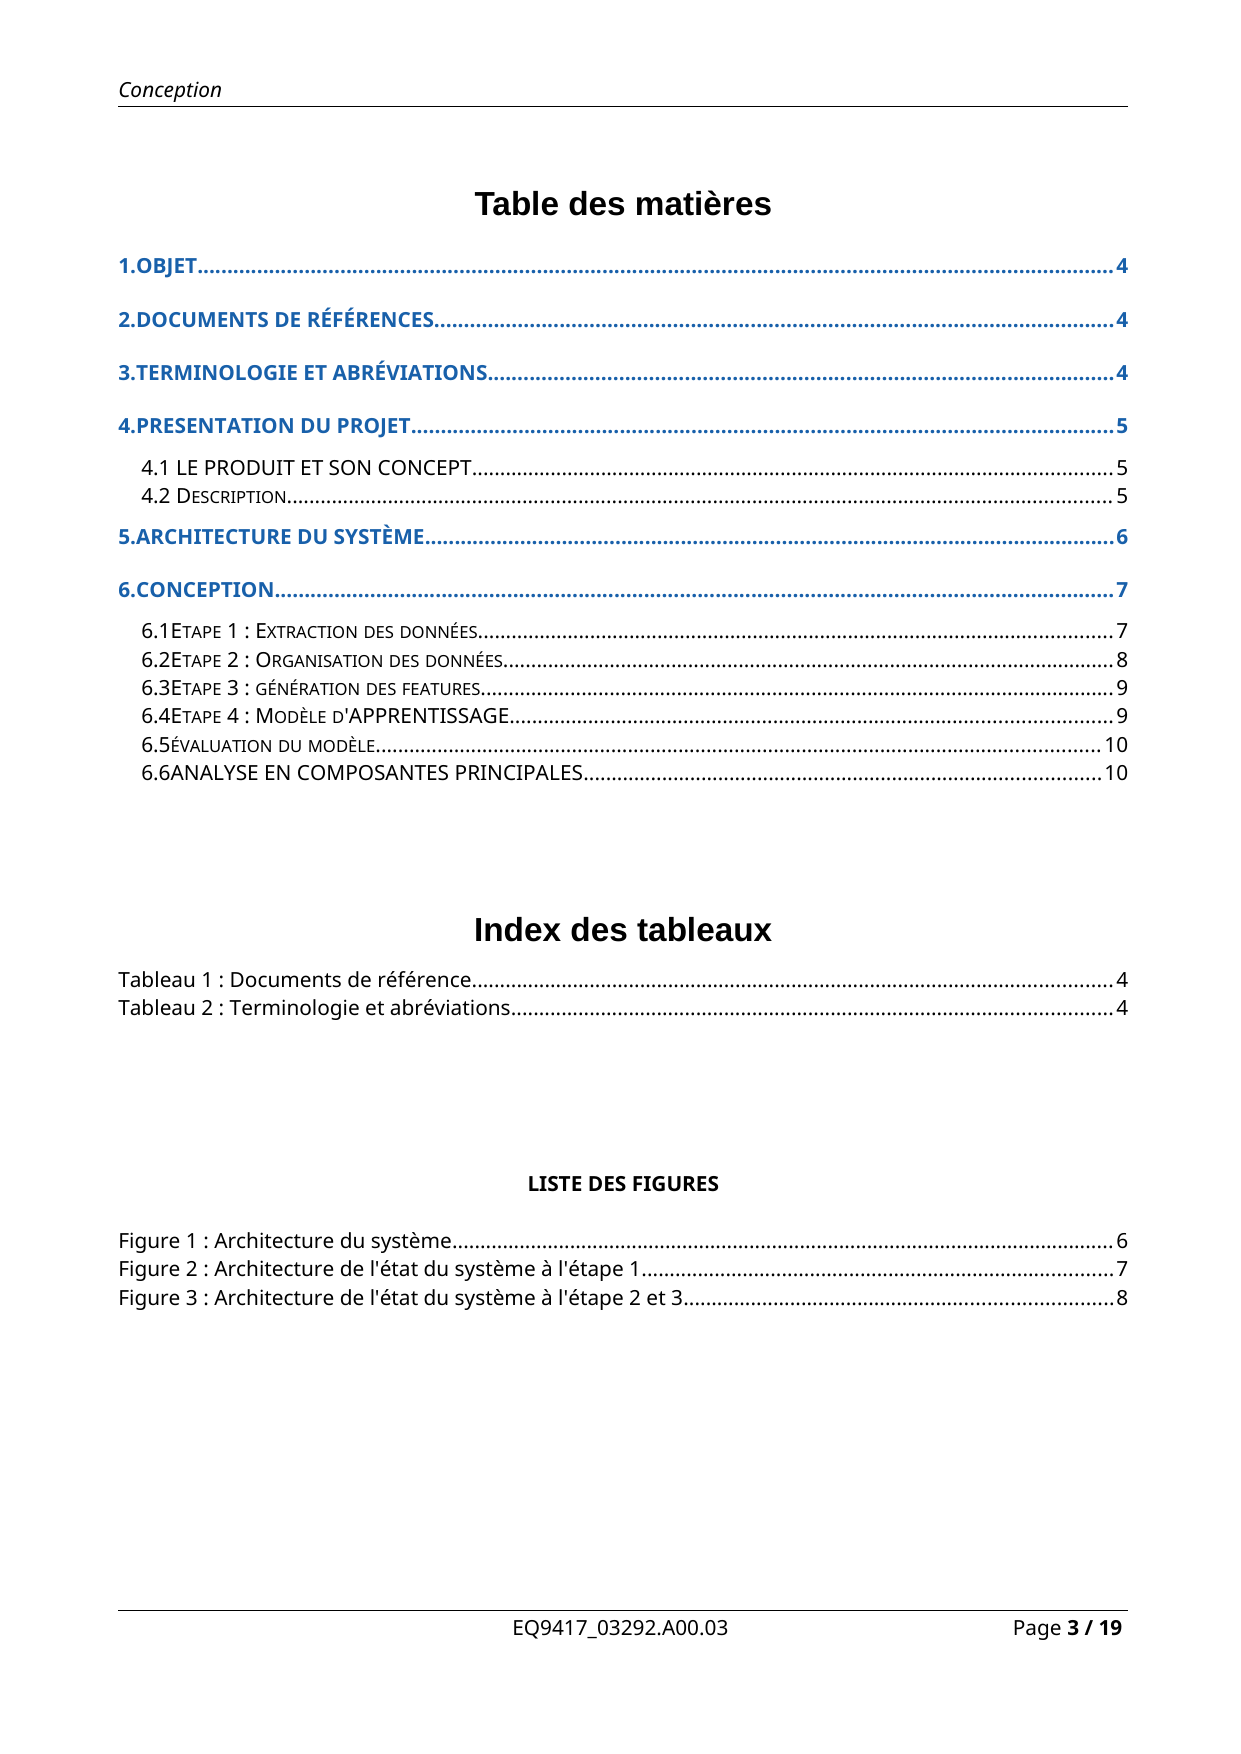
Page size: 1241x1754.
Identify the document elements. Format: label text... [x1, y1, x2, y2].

text Figure 3 : Architecture de l'état du système à l'étape 2 et 3 8 [118, 1283, 1128, 1311]
text 6.3Etape 3 : génération des features 9 [141, 673, 1128, 702]
text 3.terMINOLOGIE ET ABRÉVIATIONS 4 [118, 358, 1128, 387]
text 6.4Etape 4 : Modèle d'APPRENTISSAGE 9 [141, 702, 1128, 730]
text 4.Presentation du proJET 5 [118, 412, 1128, 440]
text Figure 2 : Architecture de l'état du système à l'étape 1 7 [118, 1254, 1128, 1283]
text Figure 1 : Architecture du système 6 [118, 1226, 1128, 1254]
text 5.Architecture du système 6 [118, 522, 1128, 550]
text 2.DOCUMENTS DE Références 4 [118, 305, 1128, 333]
text Tableau 1 : Documents de référence 4 [118, 965, 1128, 993]
subtitle Index des tableaux [118, 910, 1128, 948]
text 6.5évaluation du modèle 10 [141, 730, 1128, 758]
text 6.CONCEPTION 7 [118, 575, 1128, 604]
text 6.2Etape 2 : Organisation des données 8 [141, 645, 1128, 673]
text LISTE DES FIGURES [118, 1169, 1128, 1198]
text 6.1Etape 1 : Extraction des données 7 [141, 616, 1128, 645]
text 4.2 Description 5 [141, 481, 1128, 509]
text Tableau 2 : Terminologie et abréviations 4 [118, 993, 1128, 1022]
subtitle Table des matières [118, 184, 1128, 222]
text 1.OBjet 4 [118, 251, 1128, 280]
text 6.6ANALYSE EN COMPOSANTES PRINCIPALES 10 [141, 758, 1128, 787]
text 4.1 LE PRODUIT ET SON CONCEPT 5 [141, 453, 1128, 481]
